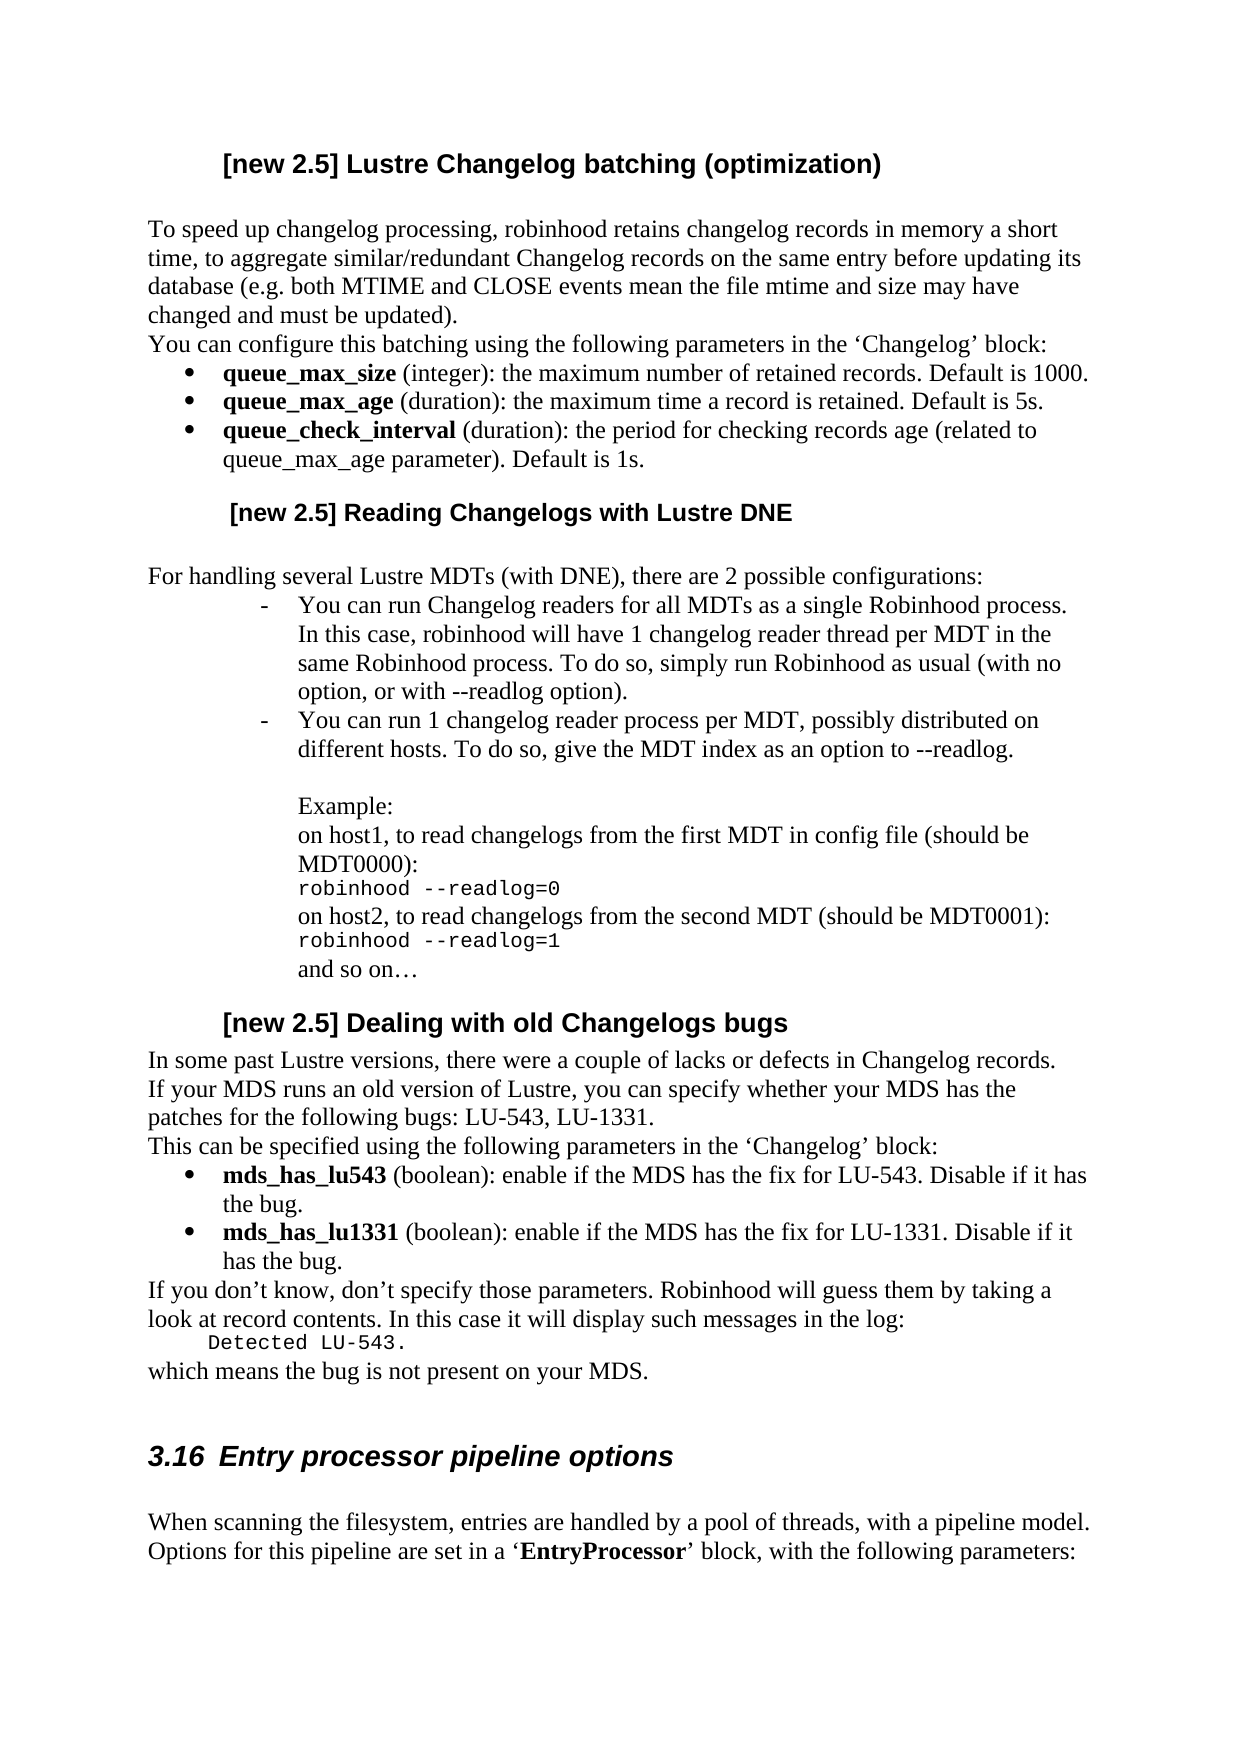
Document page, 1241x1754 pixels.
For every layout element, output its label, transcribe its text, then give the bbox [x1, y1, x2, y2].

subtitle [new 2.5] Dealing with old Changelogs bugs [148, 1007, 1093, 1039]
list queue_check_interval (duration): the period for checking records age (related to queue_max_age parameter). Default is 1s. [185, 415, 1093, 473]
text Options for this pipeline are set in a ‘EntryProcessor’ block, with the following parameters: [148, 1536, 1093, 1564]
list You can run Changelog readers for all MDTs as a single Robinhood process. In this case, robinhood will have 1 changelog reader thread per MDT in the same Robinhood process. To do so, simply run Robinhood as usual (with no option, or with --readlog option). [260, 590, 1093, 705]
text In some past Lustre versions, there were a couple of lacks or defects in Changelog records. If your MDS runs an old version of Lustre, you can specify whether your MDS has the patches for the following bugs: LU-543, LU-1331. This can be specified using the following parameters in the ‘Changelog’ block: [148, 1045, 1093, 1160]
list mds_has_lu543 (boolean): enable if the MDS has the fix for LU-543. Disable if it has the bug. [185, 1160, 1093, 1217]
text When scanning the filesystem, entries are handled by a pool of threads, with a pipeline model. [148, 1507, 1093, 1536]
text To speed up changelog processing, robinhood retains changelog records in memory a short time, to aggregate similar/redundant Changelog records on the same entry before updating its database (e.g. both MTIME and CLOSE events mean the file mtime and size may have changed and must be updated). You can configure this batching using the following parameters in the ‘Changelog’ block: [148, 185, 1093, 358]
subtitle Entry processor pipeline options [148, 1438, 1093, 1472]
subtitle [new 2.5] Reading Changelogs with Lustre DNE [148, 498, 1093, 526]
text Detected LU-543. which means the bug is not present on your MDS. [148, 1332, 1093, 1385]
list queue_max_size (integer): the maximum number of retained records. Default is 1000. [185, 358, 1093, 386]
subtitle [new 2.5] Lustre Changelog batching (optimization) [148, 148, 1093, 179]
list mds_has_lu1331 (boolean): enable if the MDS has the fix for LU-1331. Disable if it has the bug. [185, 1217, 1093, 1275]
list queue_max_age (duration): the maximum time a record is retained. Default is 5s. [185, 386, 1093, 415]
text on host2, to read changelogs from the second MDT (should be MDT0001): robinhood --readlog=1 and so on… [298, 901, 1093, 982]
text For handling several Lustre MDTs (with DNE), there are 2 possible configurations: [148, 533, 1093, 590]
text If you don’t know, don’t specify those parameters. Robinhood will guess them by taking a look at record contents. In this case it will display such messages in the log: [148, 1275, 1093, 1332]
list You can run 1 changelog reader process per MDT, possibly distributed on different hosts. To do so, give the MDT index as an option to --readlog. Example: on host1, to read changelogs from the first MDT in config file (should be MDT0000): robinhood --readlog=0 [260, 705, 1093, 901]
